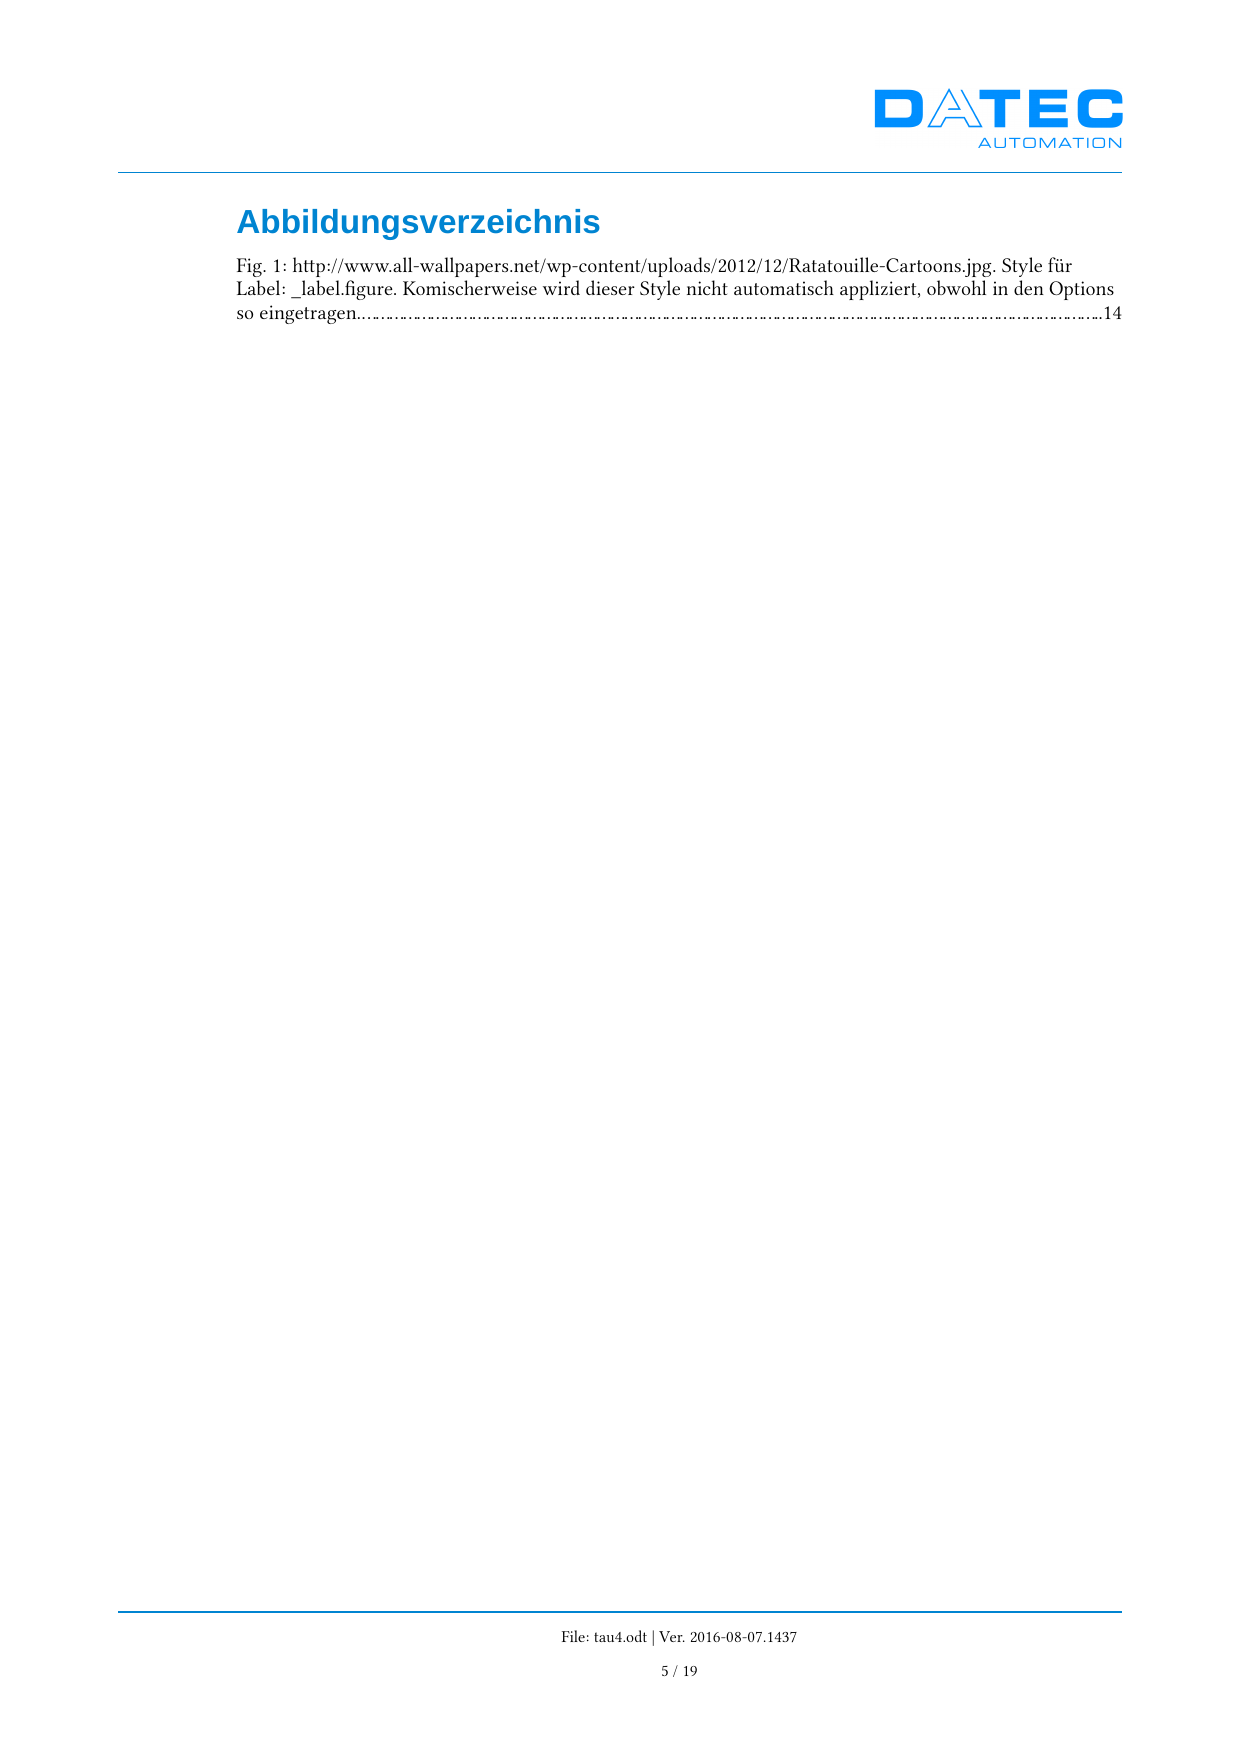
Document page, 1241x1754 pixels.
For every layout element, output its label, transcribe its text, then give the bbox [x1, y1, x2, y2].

subtitle Abbildungsverzeichnis [236, 202, 1122, 241]
picture [874, 88, 1123, 148]
text Fig. 1: http://www.all-wallpapers.net/wp-content/uploads/2012/12/Ratatouille-Cartoons.jpg. Style für Label: _label.figure. Komischerweise wird dieser Style nicht automatisch appliziert, obwohl in den Options so eingetragen. 14 [236, 253, 1122, 325]
